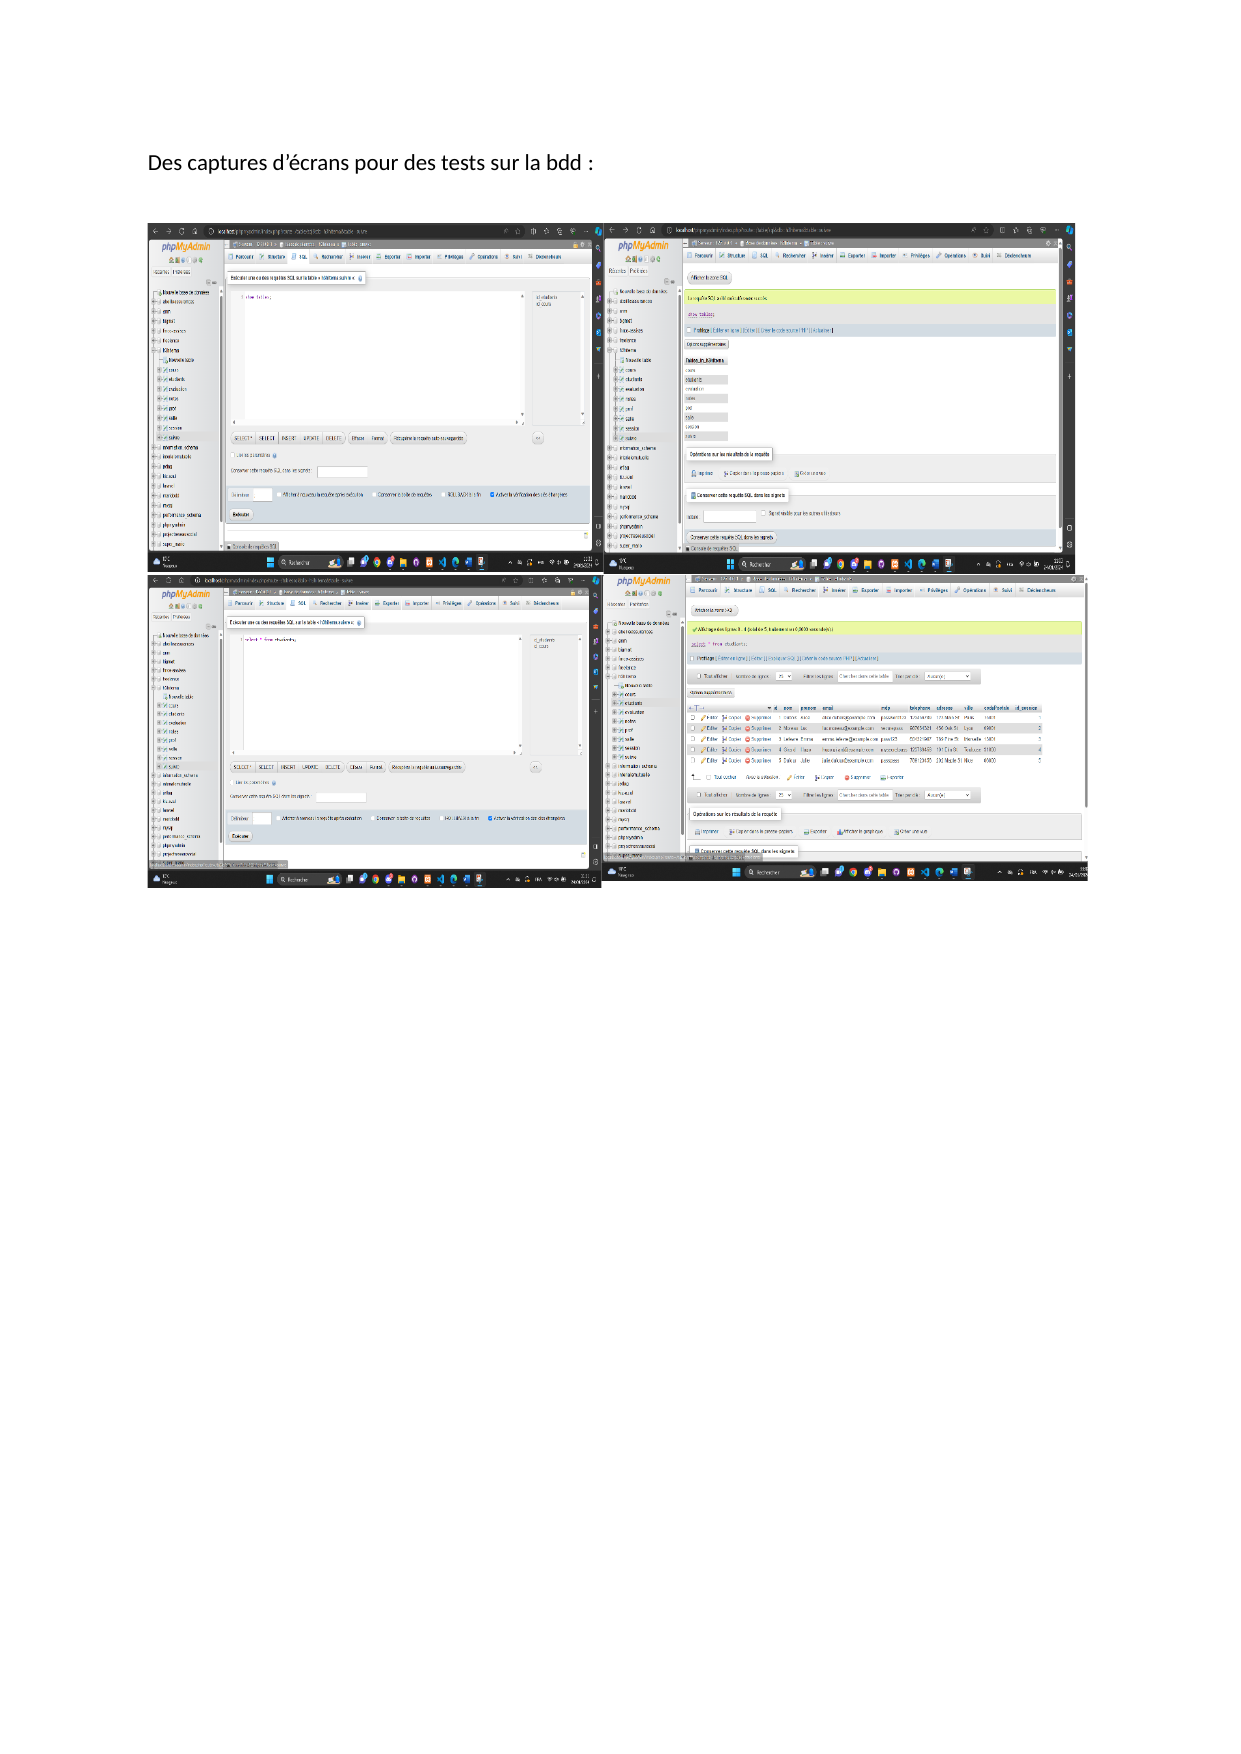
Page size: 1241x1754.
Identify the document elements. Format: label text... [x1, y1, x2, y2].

text Des captures d’écrans pour des tests sur la bdd : [148, 148, 1093, 176]
